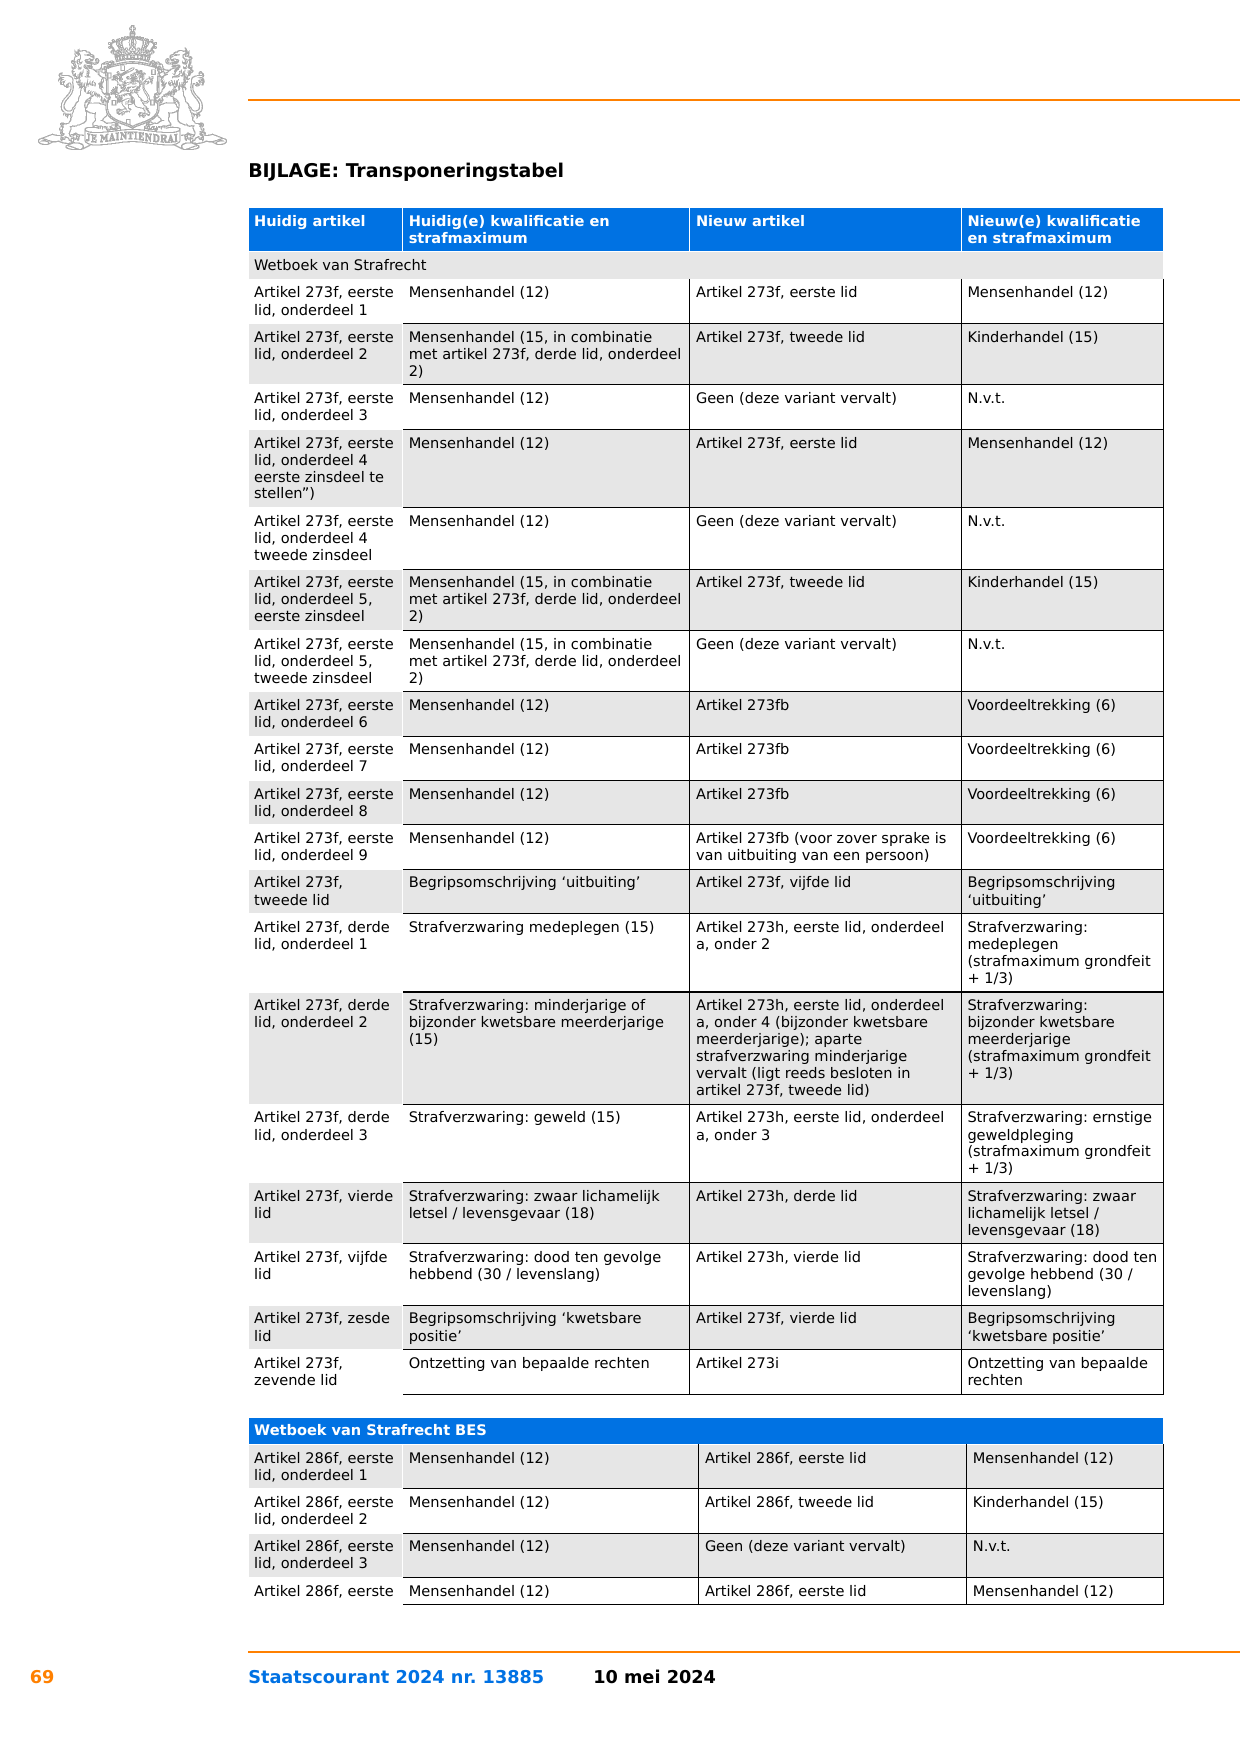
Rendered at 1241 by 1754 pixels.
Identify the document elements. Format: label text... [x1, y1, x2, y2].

table_cell Voordeeltrekking (6) [962, 825, 1163, 869]
table_cell Artikel 273f, derde lid, onderdeel 3 [249, 1105, 402, 1182]
table_cell Artikel 273fb (voor zover sprake is van uitbuiting van een persoon) [690, 825, 961, 869]
table_cell Mensenhandel (12) [403, 430, 689, 507]
table_cell Strafverzwaring: ernstige geweldpleging (strafmaximum grondfeit + 1/3) [962, 1105, 1163, 1182]
table_cell Mensenhandel (15, in combinatie met artikel 273f, derde lid, onderdeel 2) [403, 631, 689, 691]
table_cell Artikel 273fb [690, 692, 961, 736]
table_cell Artikel 273h, eerste lid, onderdeel a, onder 2 [690, 914, 961, 991]
table_cell Artikel 273f, eerste lid, onderdeel 5, eerste zinsdeel [249, 570, 402, 630]
table_cell Artikel 273f, eerste lid, onderdeel 7 [249, 737, 402, 780]
table_header Wetboek van Strafrecht BES [249, 1418, 1163, 1444]
table_cell Mensenhandel (12) [403, 385, 689, 429]
table_cell Begripsomschrijving ‘uitbuiting’ [962, 870, 1163, 913]
table_cell Artikel 273f, eerste lid, onderdeel 6 [249, 692, 402, 736]
table_cell Artikel 286f, eerste lid [699, 1578, 966, 1604]
table_cell Artikel 273f, eerste lid, onderdeel 9 [249, 825, 402, 869]
table_cell Artikel 273f, vijfde lid [690, 870, 961, 913]
table_cell Artikel 273f, eerste lid, onderdeel 2 [249, 324, 402, 384]
table_cell Mensenhandel (12) [403, 280, 689, 323]
table_cell Voordeeltrekking (6) [962, 781, 1163, 824]
table_cell Artikel 273h, eerste lid, onderdeel a, onder 3 [690, 1105, 961, 1182]
table_cell Geen (deze variant vervalt) [699, 1534, 966, 1577]
table_cell Mensenhandel (12) [403, 508, 689, 568]
table_cell Artikel 286f, eerste [249, 1578, 402, 1604]
table_cell Artikel 273f, eerste lid, onderdeel 1 [249, 280, 402, 323]
table_cell Geen (deze variant vervalt) [690, 508, 961, 568]
table_cell Artikel 273f, eerste lid, onderdeel 4 eerste zinsdeel te stellen”) [249, 430, 402, 507]
table_cell Artikel 273f, eerste lid, onderdeel 4 tweede zinsdeel [249, 508, 402, 568]
table_cell Mensenhandel (12) [403, 781, 689, 824]
table_cell Begripsomschrijving ‘kwetsbare positie’ [962, 1306, 1163, 1349]
table_cell Mensenhandel (12) [967, 1578, 1163, 1604]
table_cell Artikel 273f, derde lid, onderdeel 1 [249, 914, 402, 991]
table_cell Ontzetting van bepaalde rechten [962, 1350, 1163, 1393]
table_cell Strafverzwaring: bijzonder kwetsbare meerderjarige (strafmaximum grondfeit + 1/3) [962, 993, 1163, 1104]
table_cell Wetboek van Strafrecht [249, 252, 1163, 279]
table_cell Kinderhandel (15) [967, 1489, 1163, 1532]
table_cell Strafverzwaring medeplegen (15) [403, 914, 689, 991]
table_cell Strafverzwaring: zwaar lichamelijk letsel / levensgevaar (18) [403, 1183, 689, 1243]
table_cell Mensenhandel (15, in combinatie met artikel 273f, derde lid, onderdeel 2) [403, 570, 689, 630]
table_cell Begripsomschrijving ‘kwetsbare positie’ [403, 1306, 689, 1349]
table_cell Artikel 273f, eerste lid [690, 430, 961, 507]
table_cell Artikel 273f, zesde lid [249, 1306, 402, 1349]
table_cell Artikel 286f, tweede lid [699, 1489, 966, 1532]
table_cell Strafverzwaring: minderjarige of bijzonder kwetsbare meerderjarige (15) [403, 993, 689, 1104]
table_cell Artikel 273h, vierde lid [690, 1244, 961, 1305]
table_cell Mensenhandel (12) [403, 1489, 698, 1532]
table_cell N.v.t. [962, 508, 1163, 568]
table_cell Mensenhandel (12) [403, 692, 689, 736]
table_cell Voordeeltrekking (6) [962, 737, 1163, 780]
table_cell Artikel 273f, zevende lid [249, 1350, 402, 1393]
table_cell Strafverzwaring: zwaar lichamelijk letsel / levensgevaar (18) [962, 1183, 1163, 1243]
table_cell Mensenhandel (15, in combinatie met artikel 273f, derde lid, onderdeel 2) [403, 324, 689, 384]
table_cell Artikel 273f, derde lid, onderdeel 2 [249, 993, 402, 1104]
table_cell Begripsomschrijving ‘uitbuiting’ [403, 870, 689, 913]
table_cell Strafverzwaring: dood ten gevolge hebbend (30 / levenslang) [962, 1244, 1163, 1305]
table_cell N.v.t. [962, 631, 1163, 691]
table_cell Mensenhandel (12) [403, 1578, 698, 1604]
table_cell Artikel 273f, eerste lid, onderdeel 5, tweede zinsdeel [249, 631, 402, 691]
table_cell Ontzetting van bepaalde rechten [403, 1350, 689, 1393]
table_cell Artikel 273i [690, 1350, 961, 1393]
table_cell Kinderhandel (15) [962, 324, 1163, 384]
picture [38, 25, 227, 150]
table_cell Strafverzwaring: medeplegen (strafmaximum grondfeit + 1/3) [962, 914, 1163, 991]
table_cell Artikel 273h, eerste lid, onderdeel a, onder 4 (bijzonder kwetsbare meerderjarige); aparte strafverzwaring minderjarige vervalt (ligt reeds besloten in artikel 273f, tweede lid) [690, 993, 961, 1104]
table_cell Artikel 273f, tweede lid [690, 324, 961, 384]
table_cell Artikel 286f, eerste lid, onderdeel 1 [249, 1445, 402, 1488]
table_cell Geen (deze variant vervalt) [690, 631, 961, 691]
table_cell Mensenhandel (12) [962, 430, 1163, 507]
table_cell Artikel 273f, vierde lid [690, 1306, 961, 1349]
table_cell Artikel 273f, eerste lid, onderdeel 8 [249, 781, 402, 824]
table_cell Mensenhandel (12) [403, 825, 689, 869]
table_cell N.v.t. [962, 385, 1163, 429]
subtitle BIJLAGE: Transponeringstabel [248, 160, 1163, 182]
table_cell Artikel 286f, eerste lid [699, 1445, 966, 1488]
table_cell Artikel 273f, tweede lid [690, 570, 961, 630]
table_cell Strafverzwaring: geweld (15) [403, 1105, 689, 1182]
table_cell Mensenhandel (12) [967, 1445, 1163, 1488]
table_cell Voordeeltrekking (6) [962, 692, 1163, 736]
table_cell Mensenhandel (12) [403, 1534, 698, 1577]
table_cell Artikel 273f, eerste lid [690, 280, 961, 323]
table_cell Artikel 273f, vijfde lid [249, 1244, 402, 1305]
table_header Nieuw(e) kwalificatie en strafmaximum [962, 208, 1163, 251]
table_cell N.v.t. [967, 1534, 1163, 1577]
table_cell Artikel 286f, eerste lid, onderdeel 2 [249, 1489, 402, 1532]
table_cell Mensenhandel (12) [403, 1445, 698, 1488]
table_header Huidig artikel [249, 208, 402, 251]
table_cell Artikel 273f, eerste lid, onderdeel 3 [249, 385, 402, 429]
table_cell Mensenhandel (12) [403, 737, 689, 780]
table_cell Kinderhandel (15) [962, 570, 1163, 630]
table_cell Artikel 273f, vierde lid [249, 1183, 402, 1243]
table_header Nieuw artikel [690, 208, 961, 251]
table_cell Artikel 273fb [690, 781, 961, 824]
table_cell Artikel 273h, derde lid [690, 1183, 961, 1243]
table_cell Artikel 273fb [690, 737, 961, 780]
table_cell Artikel 286f, eerste lid, onderdeel 3 [249, 1534, 402, 1577]
table_cell Artikel 273f, tweede lid [249, 870, 402, 913]
table_cell Mensenhandel (12) [962, 280, 1163, 323]
table_cell Strafverzwaring: dood ten gevolge hebbend (30 / levenslang) [403, 1244, 689, 1305]
table_header Huidig(e) kwalificatie en strafmaximum [403, 208, 689, 251]
table_cell Geen (deze variant vervalt) [690, 385, 961, 429]
